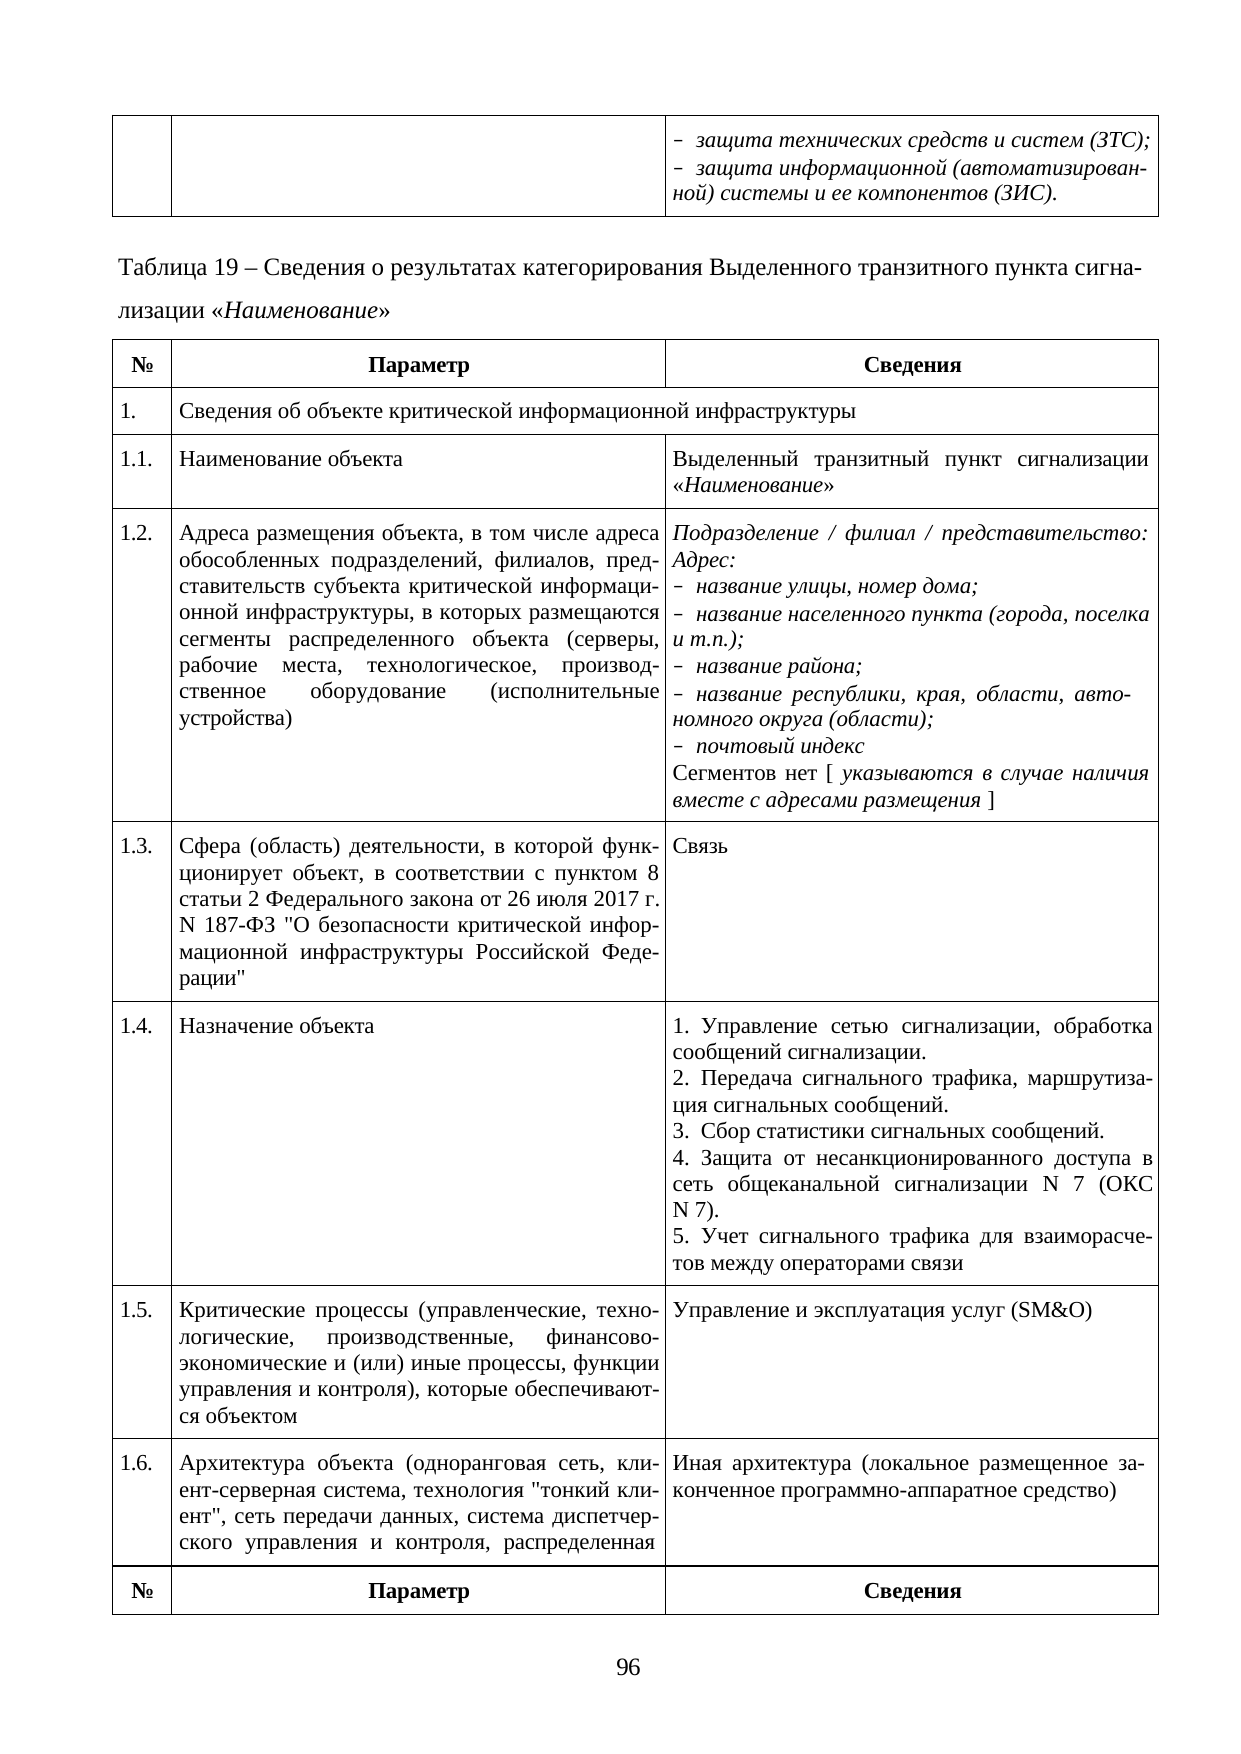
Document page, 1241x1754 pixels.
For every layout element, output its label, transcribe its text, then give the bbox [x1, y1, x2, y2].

table_header Параметр [172, 340, 665, 387]
table_cell 1. [113, 388, 171, 434]
table_header Параметр [172, 1567, 665, 1613]
table_cell Связь [666, 822, 1158, 1001]
table_cell Критические процессы (управленческие, техно- логические, производственные, финансово- экономические и (или) иные процессы, функции управления и контроля), которые обеспечивают- ся объектом [172, 1286, 665, 1438]
table_cell 1.6. [113, 1439, 171, 1565]
table_cell Адреса размещения объекта, в том числе адреса обособленных подразделений, филиалов, пред- ставительств субъекта критической информаци- онной инфраструктуры, в которых размещаются сегменты распределенного объекта (серверы, рабочие места, технологическое, производ- ственное оборудование (исполнительные устройства) [172, 509, 665, 821]
table_cell [113, 116, 171, 216]
table_cell Иная архитектура (локальное размещенное за- конченное программно-аппаратное средство) [666, 1439, 1158, 1565]
table_header № [113, 340, 171, 387]
table_cell 1.1. [113, 435, 171, 508]
table_header Сведения [666, 1567, 1158, 1613]
table_cell 1.2. [113, 509, 171, 821]
table_header Сведения [666, 340, 1158, 387]
table_cell Назначение объекта [172, 1002, 665, 1285]
table_cell 1.5. [113, 1286, 171, 1438]
table_cell Управление сетью сигнализации, обработка сообщений сигнализации. Передача сигнального трафика, маршрутиза- ция сигнальных сообщений. Сбор статистики сигнальных сообщений. Защита от несанкционированного доступа в сеть общеканальной сигнализации N 7 (ОКС N 7). Учет сигнального трафика для взаиморасче- тов между операторами связи [666, 1002, 1158, 1285]
table_cell Наименование объекта [172, 435, 665, 508]
table_cell 1.4. [113, 1002, 171, 1285]
table_cell защита технических средств и систем (ЗТС); защита информационной (автоматизирован- ной) системы и ее компонентов (ЗИС). [666, 116, 1158, 216]
table_cell 1.3. [113, 822, 171, 1001]
table_cell Подразделение / филиал / представительство: Адрес: название улицы, номер дома; название населенного пункта (города, поселка и т.п.); название района; название республики, края, области, авто- номного округа (области); почтовый индекс Сегментов нет [ указываются в случае наличия вместе с адресами размещения ] [666, 509, 1158, 821]
table_cell Выделенный транзитный пункт сигнализации «Наименование» [666, 435, 1158, 508]
table_cell Сфера (область) деятельности, в которой функ- ционирует объект, в соответствии с пунктом 8 статьи 2 Федерального закона от 26 июля 2017 г. N 187-ФЗ "О безопасности критической инфор- мационной инфраструктуры Российской Феде- рации" [172, 822, 665, 1001]
table_cell [172, 116, 665, 216]
table_cell Архитектура объекта (одноранговая сеть, кли- ент-серверная система, технология "тонкий кли- ент", сеть передачи данных, система диспетчер- ского управления и контроля, распределенная [172, 1439, 665, 1565]
table_header № [113, 1567, 171, 1613]
text Таблица 19 – Сведения о результатах категорирования Выделенного транзитного пункта сигна- лизации «Наименование» [118, 252, 1166, 324]
table_cell Сведения об объекте критической информационной инфраструктуры [172, 388, 1158, 434]
table_cell Управление и эксплуатация услуг (SM&O) [666, 1286, 1158, 1438]
